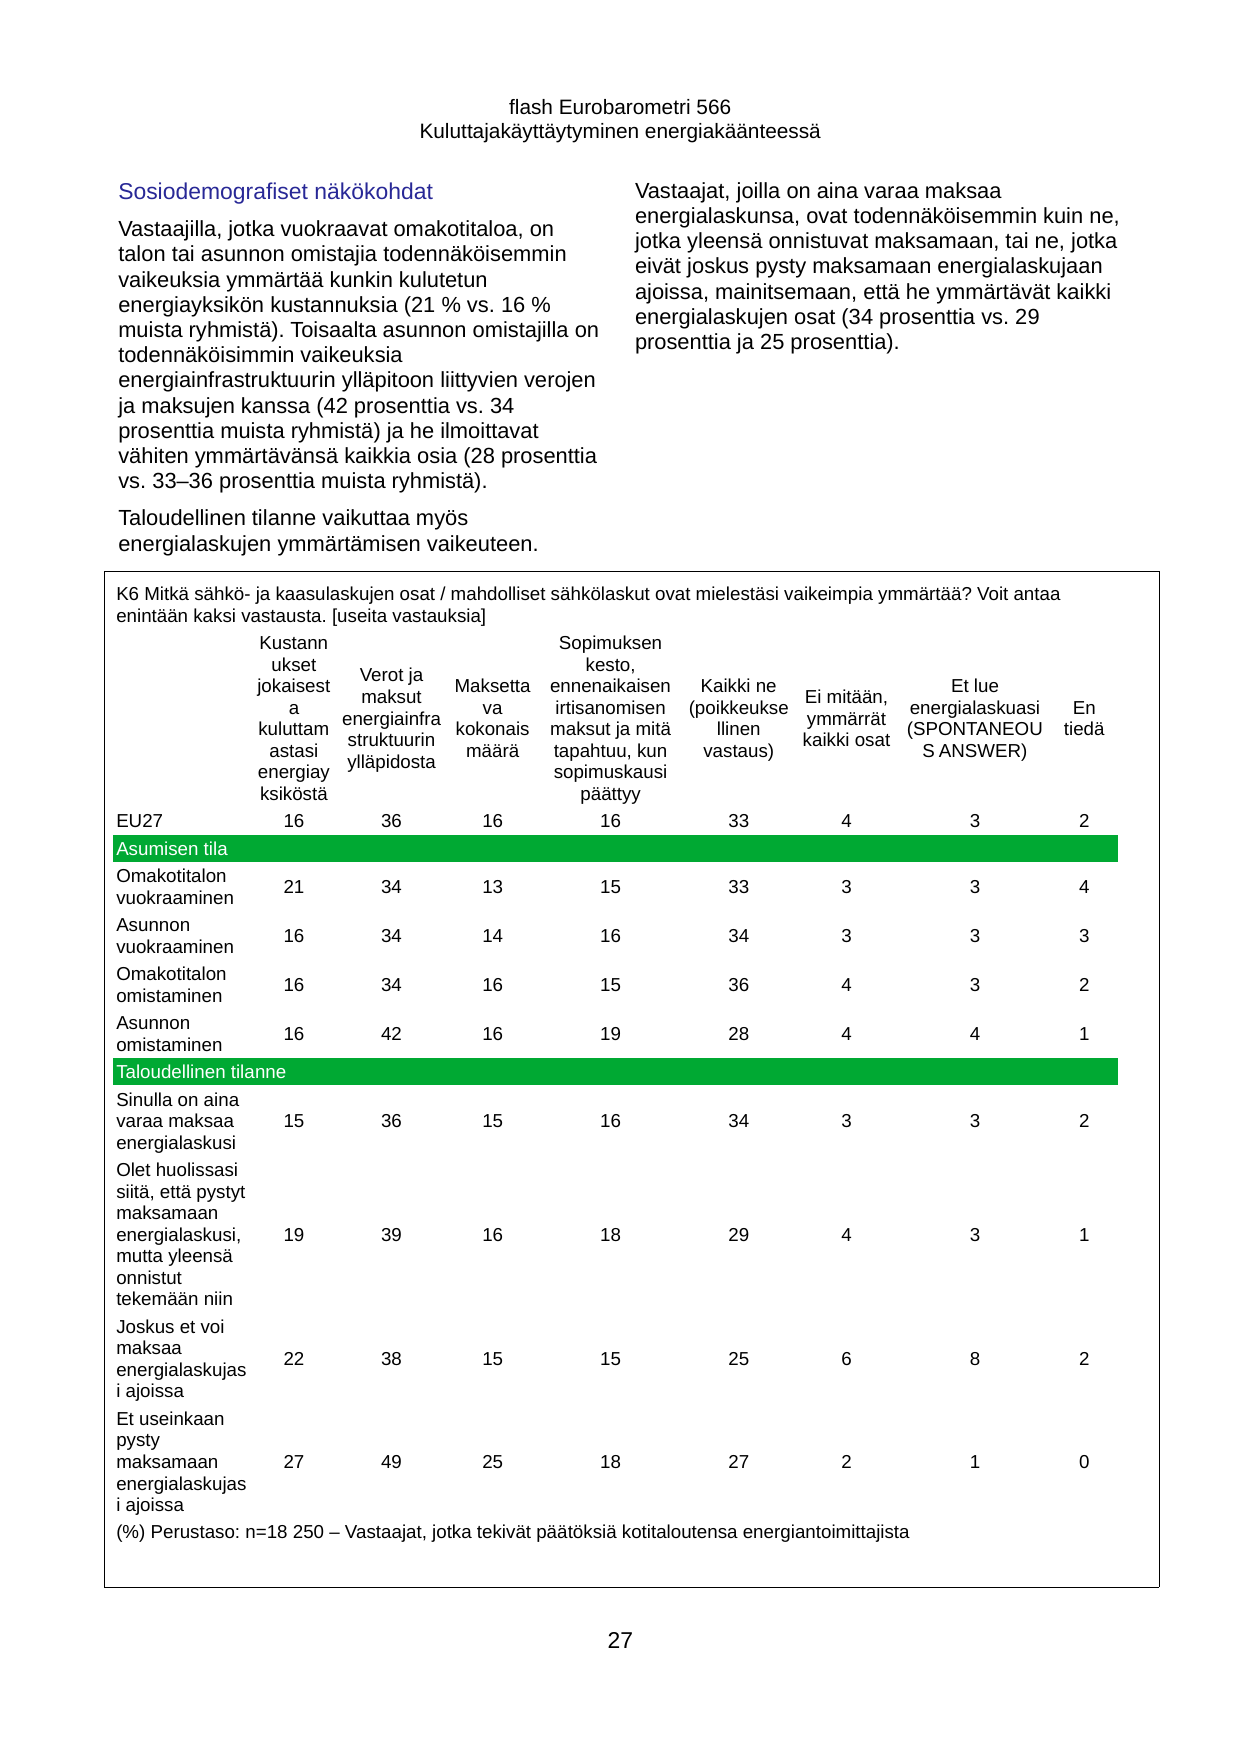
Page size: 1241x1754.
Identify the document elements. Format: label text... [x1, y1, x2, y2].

table_cell Asunnon omistaminen [113, 1009, 252, 1058]
table_cell 0 [1050, 1405, 1118, 1518]
table_cell 3 [794, 1085, 899, 1156]
table_cell 15 [448, 1085, 537, 1156]
table_cell 15 [537, 960, 683, 1009]
table_cell 16 [448, 1009, 537, 1058]
table_cell Asunnon vuokraaminen [113, 911, 252, 960]
table_header K6 Mitkä sähkö- ja kaasulaskujen osat / mahdolliset sähkölaskut ovat mielestäsi vaikeimpia ymmärtää? Voit antaa enintään kaksi vastausta. [useita vastauksia] [113, 580, 1118, 629]
table_cell 34 [684, 1085, 793, 1156]
table_cell 16 [537, 808, 683, 835]
table_cell 34 [335, 862, 447, 911]
table_cell En tiedä [1050, 629, 1118, 807]
table_cell 16 [537, 1085, 683, 1156]
table_cell (%) Perustaso: n=18 250 – Vastaajat, jotka tekivät päätöksiä kotitaloutensa energiantoimittajista [113, 1519, 1118, 1546]
table_cell 27 [684, 1405, 793, 1518]
table_cell 16 [448, 808, 537, 835]
table_cell 3 [794, 911, 899, 960]
table_cell 33 [684, 862, 793, 911]
table_cell 16 [448, 960, 537, 1009]
table_cell 16 [448, 1156, 537, 1313]
table_cell 25 [448, 1405, 537, 1518]
table_cell 16 [252, 960, 335, 1009]
table_cell Joskus et voi maksaa energialaskujasi ajoissa [113, 1313, 252, 1405]
table_cell 1 [1050, 1009, 1118, 1058]
table_cell 1 [899, 1405, 1050, 1518]
table_cell 6 [794, 1313, 899, 1405]
table_cell Sinulla on aina varaa maksaa energialaskusi [113, 1085, 252, 1156]
table_cell Kaikki ne (poikkeuksellinen vastaus) [684, 629, 793, 807]
table_cell 4 [794, 1009, 899, 1058]
table_cell 4 [794, 960, 899, 1009]
table_cell 27 [252, 1405, 335, 1518]
table_cell 34 [335, 911, 447, 960]
table_cell 4 [794, 808, 899, 835]
table_cell 16 [252, 911, 335, 960]
table_cell 3 [794, 862, 899, 911]
table_cell Maksettava kokonaismäärä [448, 629, 537, 807]
table_cell Asumisen tila [113, 835, 1118, 862]
table_cell 4 [1050, 862, 1118, 911]
table_cell 36 [684, 960, 793, 1009]
table_cell Omakotitalon omistaminen [113, 960, 252, 1009]
table_cell 14 [448, 911, 537, 960]
table_cell 2 [1050, 960, 1118, 1009]
table_cell 34 [684, 911, 793, 960]
table_cell 3 [899, 862, 1050, 911]
table_cell 13 [448, 862, 537, 911]
table_cell 18 [537, 1405, 683, 1518]
text Vastaajilla, jotka vuokraavat omakotitaloa, on talon tai asunnon omistajia todennäköisemmin vaikeuksia ymmärtää kunkin kulutetun energiayksikön kustannuksia (21 % vs. 16 % muista ryhmistä). Toisaalta asunnon omistajilla on todennäköisimmin vaikeuksia energiainfrastruktuurin ylläpitoon liittyvien verojen ja maksujen kanssa (42 prosenttia vs. 34 prosenttia muista ryhmistä) ja he ilmoittavat vähiten ymmärtävänsä kaikkia osia (28 prosenttia vs. 33–36 prosenttia muista ryhmistä). [118, 216, 605, 493]
table_cell 15 [537, 862, 683, 911]
table_cell 16 [252, 1009, 335, 1058]
table_cell 3 [899, 808, 1050, 835]
table_cell 3 [899, 960, 1050, 1009]
table_cell Ei mitään, ymmärrät kaikki osat [794, 629, 899, 807]
table_cell 2 [1050, 1313, 1118, 1405]
table_cell 19 [252, 1156, 335, 1313]
table_cell Kustannukset jokaisesta kuluttamastasi energiayksiköstä [252, 629, 335, 807]
text Taloudellinen tilanne vaikuttaa myös energialaskujen ymmärtämisen vaikeuteen. [118, 505, 605, 556]
table_cell 2 [1050, 1085, 1118, 1156]
table_cell 16 [537, 911, 683, 960]
table_cell 8 [899, 1313, 1050, 1405]
table_cell [113, 629, 252, 807]
table_cell Omakotitalon vuokraaminen [113, 862, 252, 911]
table_cell 2 [1050, 808, 1118, 835]
table_cell 16 [252, 808, 335, 835]
table_cell 15 [252, 1085, 335, 1156]
table_cell 28 [684, 1009, 793, 1058]
table_cell 39 [335, 1156, 447, 1313]
table_cell 33 [684, 808, 793, 835]
table_cell 36 [335, 1085, 447, 1156]
text [105, 572, 1159, 1587]
table_cell 42 [335, 1009, 447, 1058]
table_cell 38 [335, 1313, 447, 1405]
table_cell Taloudellinen tilanne [113, 1058, 1118, 1085]
text Sosiodemografiset näkökohdat [118, 178, 605, 204]
table_cell 3 [1050, 911, 1118, 960]
table_cell 25 [684, 1313, 793, 1405]
table_cell 36 [335, 808, 447, 835]
table_cell 3 [899, 1156, 1050, 1313]
table_cell 1 [1050, 1156, 1118, 1313]
table_cell 19 [537, 1009, 683, 1058]
table_cell 2 [794, 1405, 899, 1518]
table_cell 29 [684, 1156, 793, 1313]
table_cell Et lue energialaskuasi (SPONTANEOUS ANSWER) [899, 629, 1050, 807]
table_cell Verot ja maksut energiainfrastruktuurin ylläpidosta [335, 629, 447, 807]
text Vastaajat, joilla on aina varaa maksaa energialaskunsa, ovat todennäköisemmin kuin ne, jotka yleensä onnistuvat maksamaan, tai ne, jotka eivät joskus pysty maksamaan energialaskujaan ajoissa, mainitsemaan, että he ymmärtävät kaikki energialaskujen osat (34 prosenttia vs. 29 prosenttia ja 25 prosenttia). [635, 178, 1122, 354]
table_cell Sopimuksen kesto, ennenaikaisen irtisanomisen maksut ja mitä tapahtuu, kun sopimuskausi päättyy [537, 629, 683, 807]
table_cell Et useinkaan pysty maksamaan energialaskujasi ajoissa [113, 1405, 252, 1518]
table_cell 34 [335, 960, 447, 1009]
table_cell 21 [252, 862, 335, 911]
table_cell EU27 [113, 808, 252, 835]
table_cell 49 [335, 1405, 447, 1518]
table_cell 3 [899, 1085, 1050, 1156]
table_cell 22 [252, 1313, 335, 1405]
table_cell 3 [899, 911, 1050, 960]
table_cell Olet huolissasi siitä, että pystyt maksamaan energialaskusi, mutta yleensä onnistut tekemään niin [113, 1156, 252, 1313]
table_cell 15 [537, 1313, 683, 1405]
table_cell 18 [537, 1156, 683, 1313]
table_cell 15 [448, 1313, 537, 1405]
table_cell 4 [794, 1156, 899, 1313]
table_cell 4 [899, 1009, 1050, 1058]
